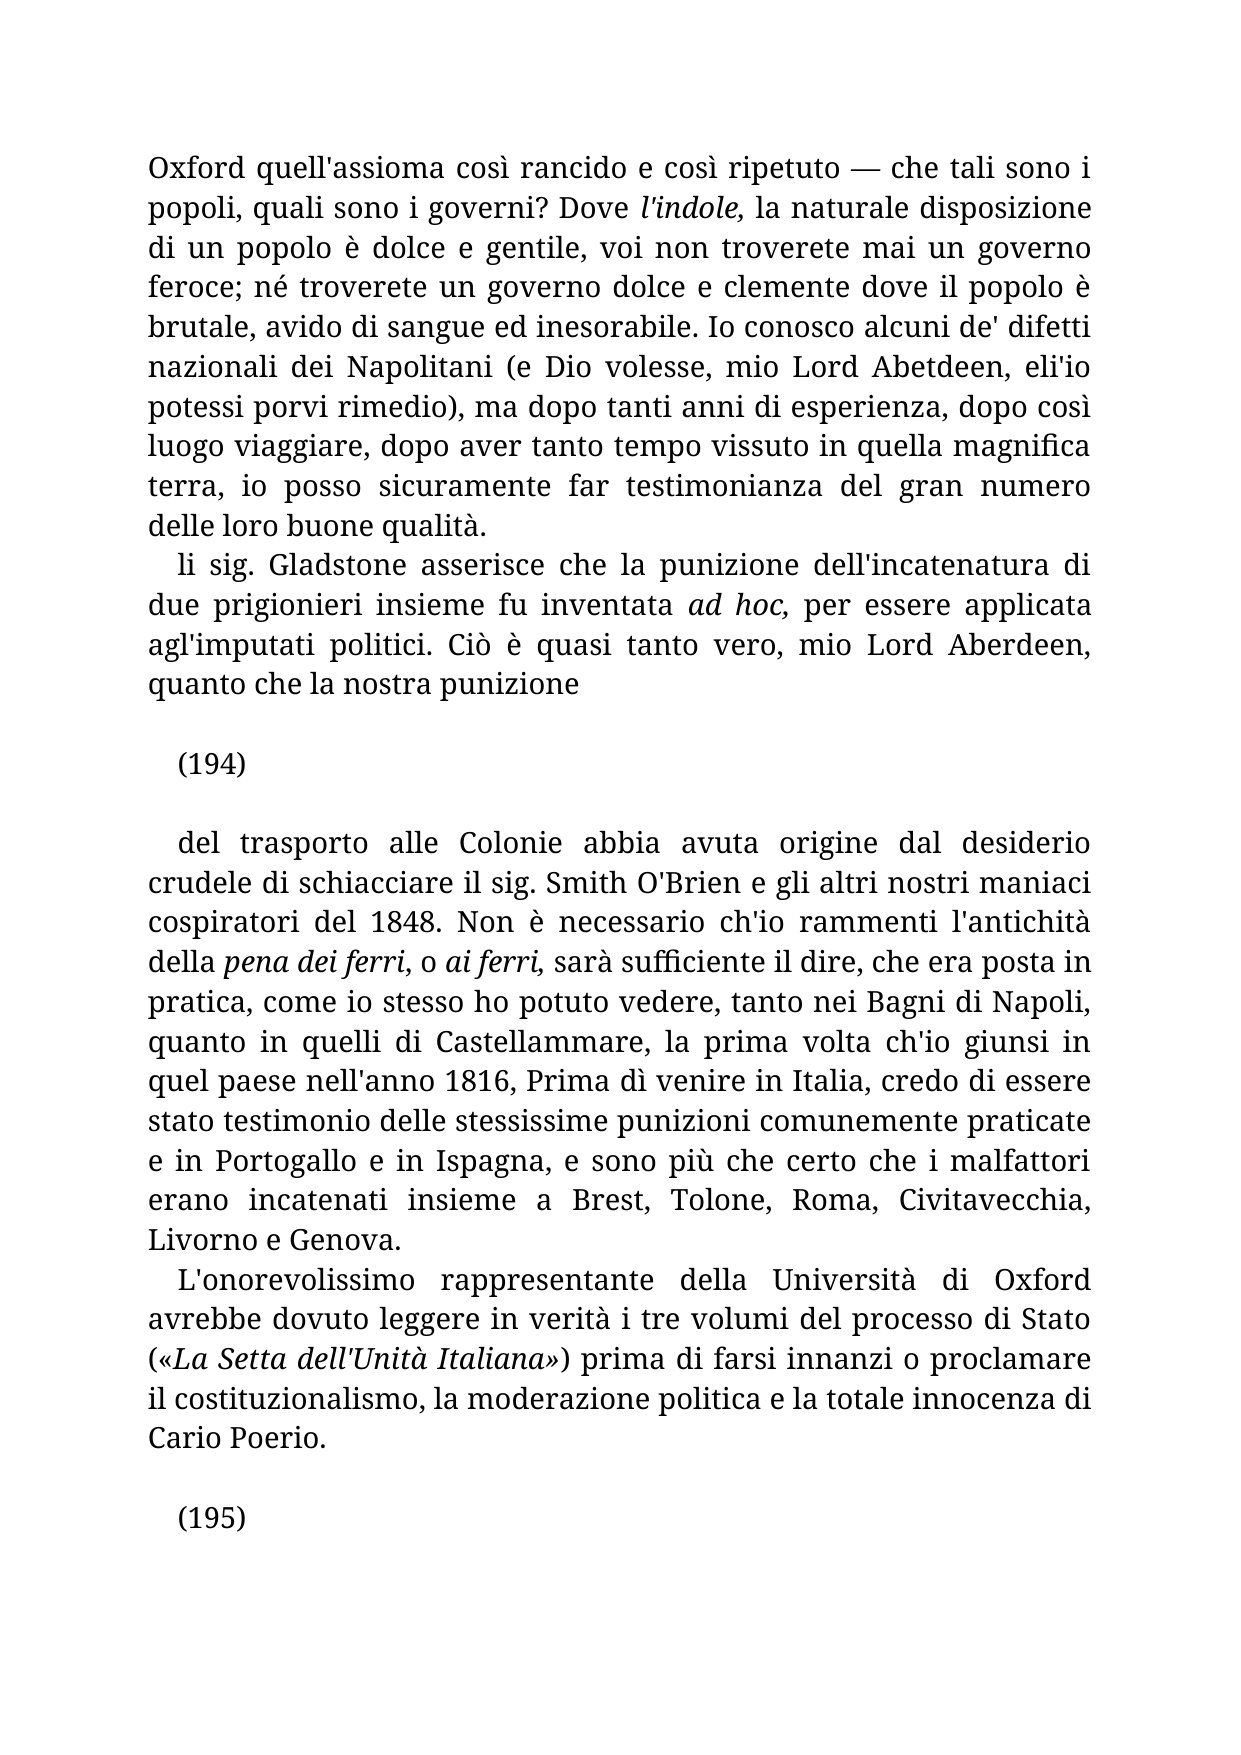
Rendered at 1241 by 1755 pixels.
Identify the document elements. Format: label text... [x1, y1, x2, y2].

text li sig. Gladstone asserisce che la punizione dell'incatenatura di due prigionieri insieme fu inventata ad hoc, per essere applicata agl'imputati politici. Ciò è quasi tanto vero, mio Lord Aberdeen, quanto che la nostra punizione [148, 544, 1093, 703]
text (194) [148, 743, 1093, 783]
text L'onorevolissimo rappresentante della Università di Oxford avrebbe dovuto leggere in verità i tre volumi del processo di Stato («La Setta dell'Unità Italiana») prima di farsi innanzi o proclamare il costituzionalismo, la moderazione politica e la totale innocenza di Cario Poerio. [148, 1259, 1093, 1457]
text Oxford quell'assioma così rancido e così ripetuto — che tali sono i popoli, quali sono i governi? Dove l'indole, la naturale disposizione di un popolo è dolce e gentile, voi non troverete mai un governo feroce; né troverete un governo dolce e clemente dove il popolo è brutale, avido di sangue ed inesorabile. Io conosco alcuni de' difetti nazionali dei Napolitani (e Dio volesse, mio Lord Abetdeen, eli'io potessi porvi rimedio), ma dopo tanti anni di esperienza, dopo così luogo viaggiare, dopo aver tanto tempo vissuto in quella magnifica terra, io posso sicuramente far testimonianza del gran numero delle loro buone qualità. [148, 148, 1093, 544]
text (195) [148, 1497, 1093, 1537]
text del trasporto alle Colonie abbia avuta origine dal desiderio crudele di schiacciare il sig. Smith O'Brien e gli altri nostri maniaci cospiratori del 1848. Non è necessario ch'io rammenti l'antichità della pena dei ferri, o ai ferri, sarà sufficiente il dire, che era posta in pratica, come io stesso ho potuto vedere, tanto nei Bagni di Napoli, quanto in quelli di Castellammare, la prima volta ch'io giunsi in quel paese nell'anno 1816, Prima dì venire in Italia, credo di essere stato testimonio delle stessissime punizioni comunemente praticate e in Portogallo e in Ispagna, e sono più che certo che i malfattori erano incatenati insieme a Brest, Tolone, Roma, Civitavecchia, Livorno e Genova. [148, 822, 1093, 1259]
